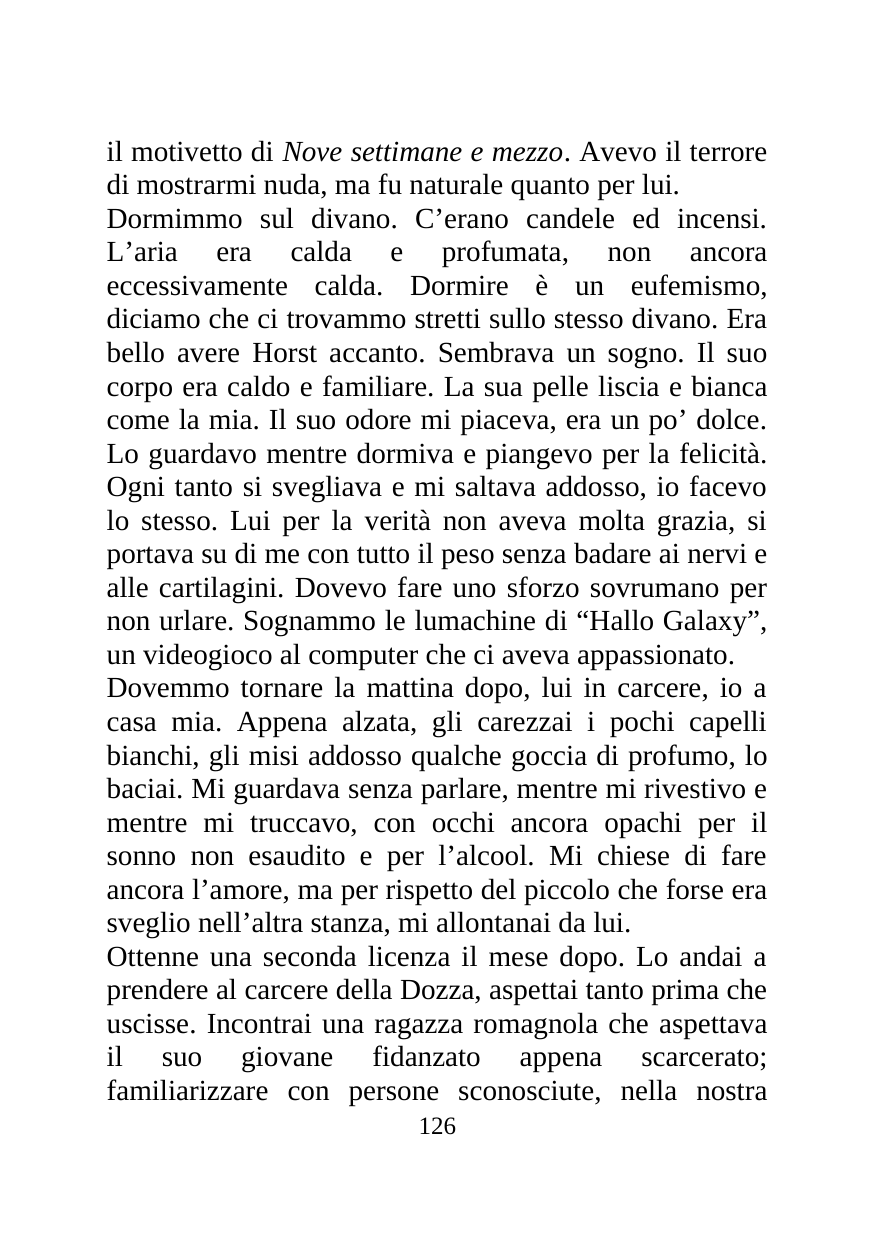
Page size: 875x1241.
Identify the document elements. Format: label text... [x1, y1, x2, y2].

text il motivetto di Nove settimane e mezzo. Avevo il terrore di mostrarmi nuda, ma fu naturale quanto per lui. [106, 134, 768, 201]
text Dormimmo sul divano. C’erano candele ed incensi. L’aria era calda e profumata, non ancora eccessivamente calda. Dormire è un eufemismo, diciamo che ci trovammo stretti sullo stesso divano. Era bello avere Horst accanto. Sembrava un sogno. Il suo corpo era caldo e familiare. La sua pelle liscia e bianca come la mia. Il suo odore mi piaceva, era un po’ dolce. Lo guardavo mentre dormiva e piangevo per la felicità. Ogni tanto si svegliava e mi saltava addosso, io facevo lo stesso. Lui per la verità non aveva molta grazia, si portava su di me con tutto il peso senza badare ai nervi e alle cartilagini. Dovevo fare uno sforzo sovrumano per non urlare. Sognammo le lumachine di “Hallo Galaxy”, un videogioco al computer che ci aveva appassionato. [106, 201, 768, 671]
text Dovemmo tornare la mattina dopo, lui in carcere, io a casa mia. Appena alzata, gli carezzai i pochi capelli bianchi, gli misi addosso qualche goccia di profumo, lo baciai. Mi guardava senza parlare, mentre mi rivestivo e mentre mi truccavo, con occhi ancora opachi per il sonno non esaudito e per l’alcool. Mi chiese di fare ancora l’amore, ma per rispetto del piccolo che forse era sveglio nell’altra stanza, mi allontanai da lui. [106, 671, 768, 939]
text Ottenne una seconda licenza il mese dopo. Lo andai a prendere al carcere della Dozza, aspettai tanto prima che uscisse. Incontrai una ragazza romagnola che aspettava il suo giovane fidanzato appena scarcerato; familiarizzare con persone sconosciute, nella nostra [106, 939, 768, 1107]
